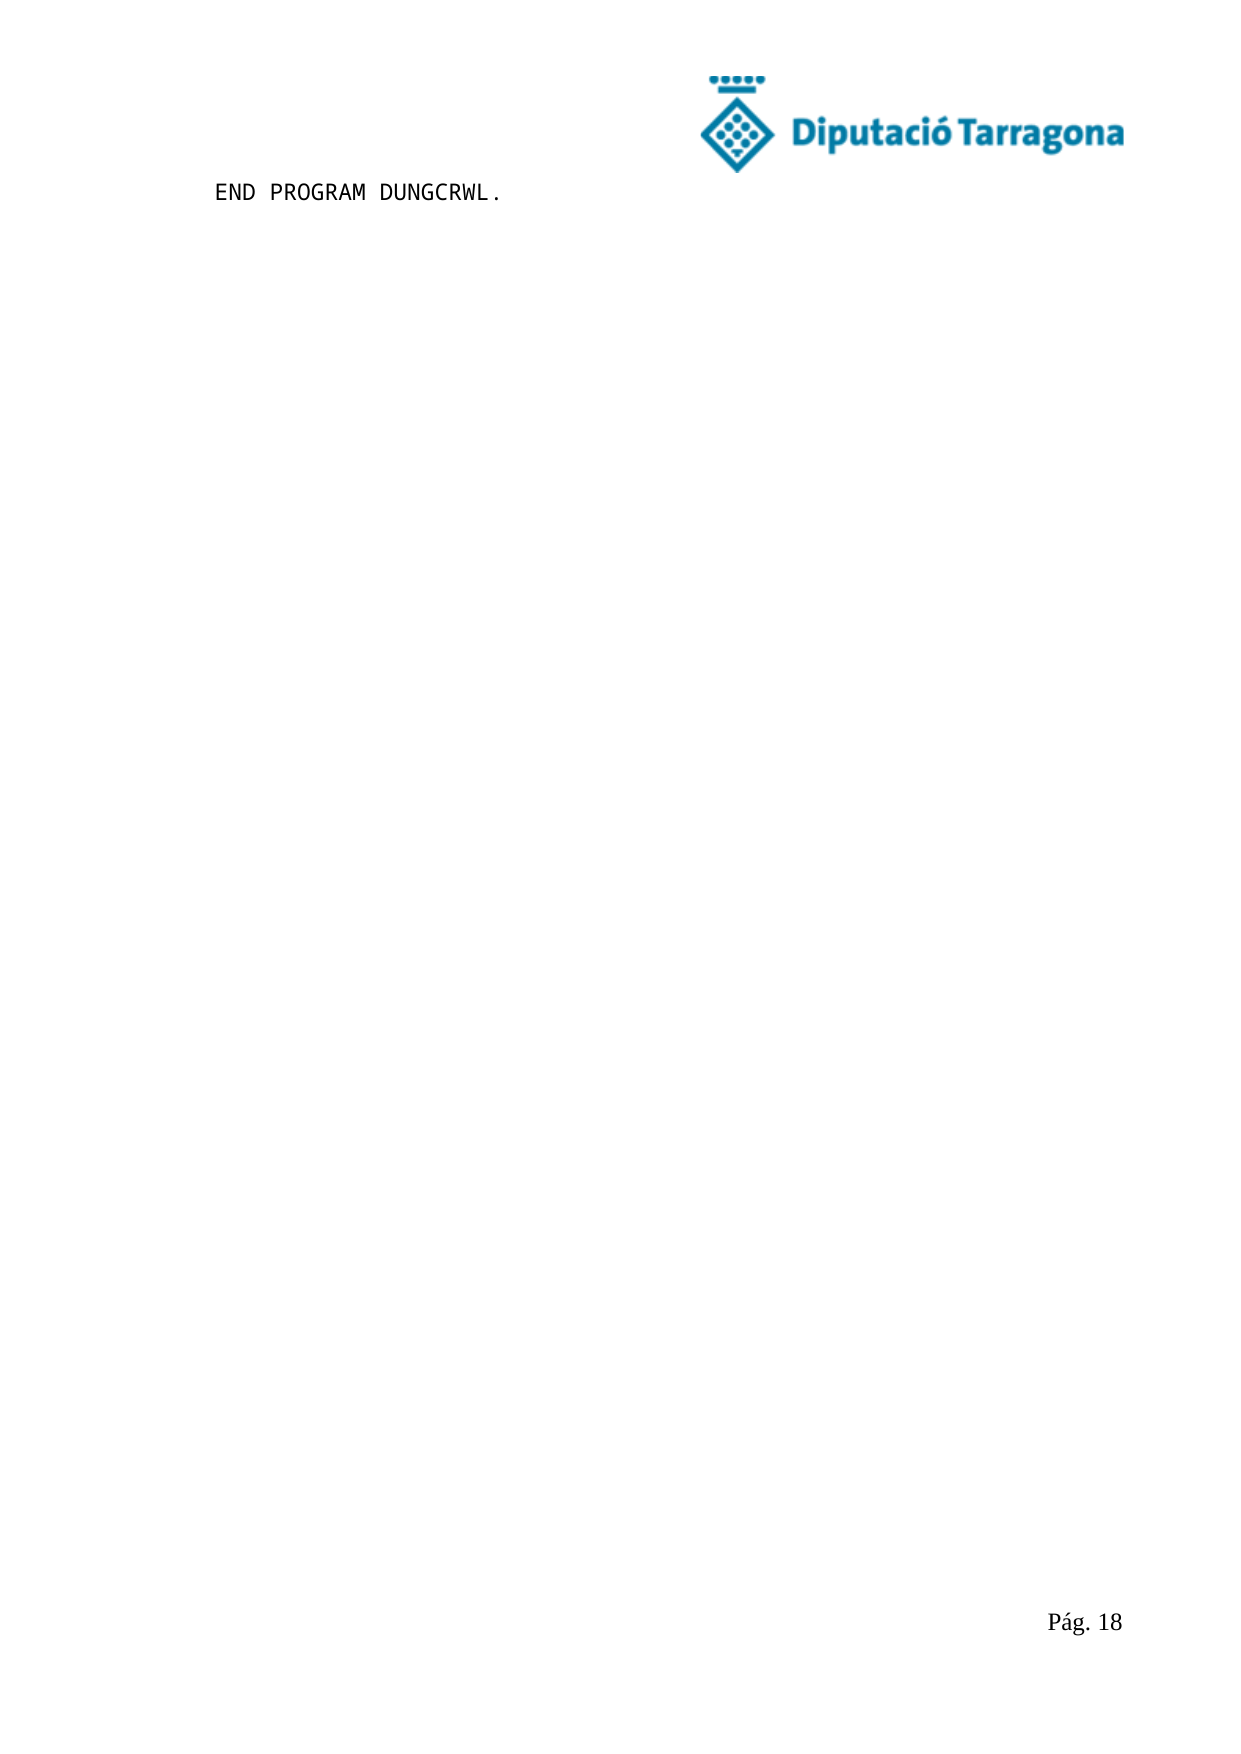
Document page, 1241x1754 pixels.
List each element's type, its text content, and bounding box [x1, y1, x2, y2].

text END PROGRAM DUNGCRWL. [118, 176, 1122, 208]
picture [700, 76, 1124, 173]
